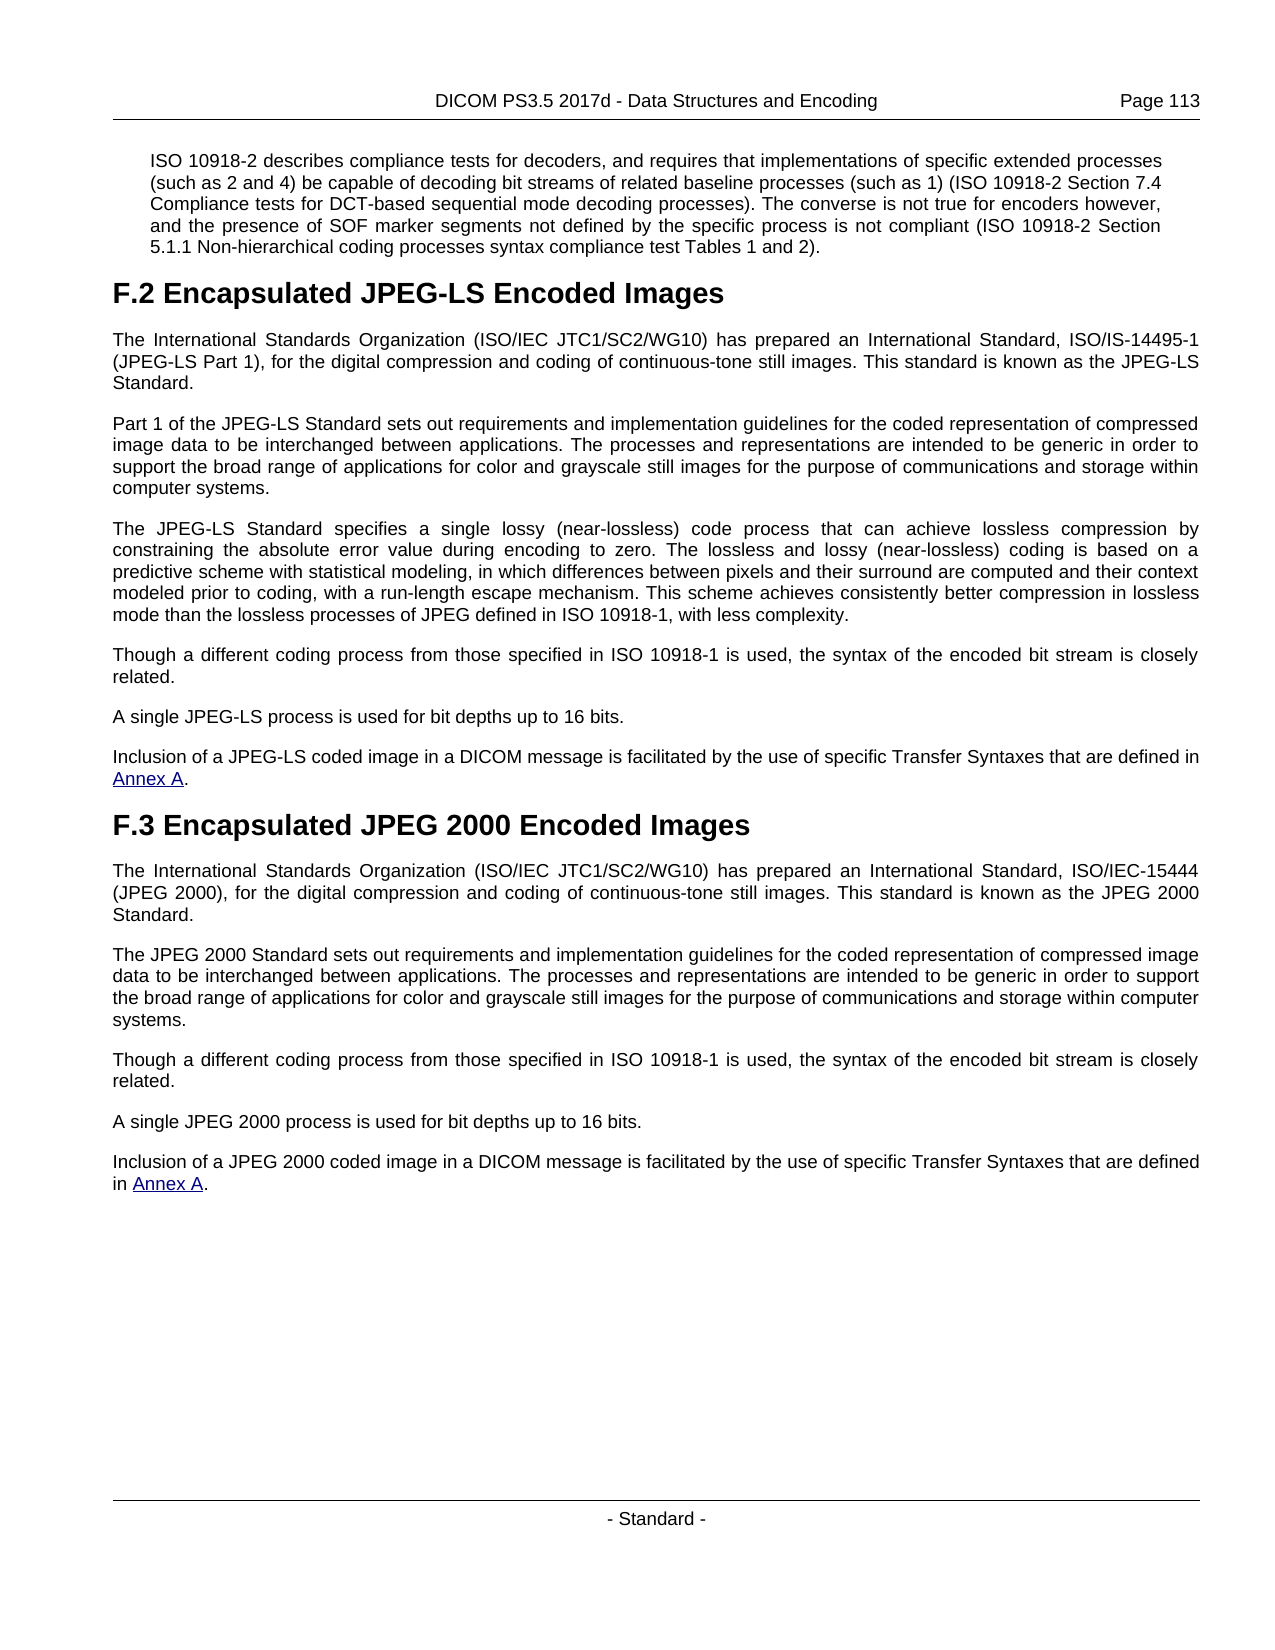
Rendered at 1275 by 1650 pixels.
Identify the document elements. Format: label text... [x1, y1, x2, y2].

text The International Standards Organization (ISO/IEC JTC1/SC2/WG10) has prepared an International Standard, ISO/IS-14495-1 (JPEG-LS Part 1), for the digital compression and coding of continuous-tone still images. This standard is known as the JPEG-LS Standard. [112, 329, 1200, 393]
text ISO 10918-2 describes compliance tests for decoders, and requires that implementations of specific extended processes (such as 2 and 4) be capable of decoding bit streams of related baseline processes (such as 1) (ISO 10918-2 Section 7.4 Compliance tests for DCT-based sequential mode decoding processes). The converse is not true for encoders however, and the presence of SOF marker segments not defined by the specific process is not compliant (ISO 10918-2 Section 5.1.1 Non-hierarchical coding processes syntax compliance test Tables 1 and 2). [150, 150, 1162, 258]
text Though a different coding process from those specified in ISO 10918-1 is used, the syntax of the encoded bit stream is closely related. [112, 644, 1200, 687]
text F.2 Encapsulated JPEG-LS Encoded Images [112, 277, 1200, 310]
text F.3 Encapsulated JPEG 2000 Encoded Images [112, 808, 1200, 841]
text Inclusion of a JPEG-LS coded image in a DICOM message is facilitated by the use of specific Transfer Syntaxes that are defined in Annex A. [112, 746, 1200, 789]
text A single JPEG 2000 process is used for bit depths up to 16 bits. [112, 1111, 1200, 1132]
text The JPEG-LS Standard specifies a single lossy (near-lossless) code process that can achieve lossless compression by constraining the absolute error value during encoding to zero. The lossless and lossy (near-lossless) coding is based on a predictive scheme with statistical modeling, in which differences between pixels and their surround are computed and their context modeled prior to coding, with a run-length escape mechanism. This scheme achieves consistently better compression in lossless mode than the lossless processes of JPEG defined in ISO 10918-1, with less complexity. [112, 517, 1200, 625]
text Part 1 of the JPEG-LS Standard sets out requirements and implementation guidelines for the coded representation of compressed image data to be interchanged between applications. The processes and representations are intended to be generic in order to support the broad range of applications for color and grayscale still images for the purpose of communications and storage within computer systems. [112, 412, 1200, 498]
text The JPEG 2000 Standard sets out requirements and implementation guidelines for the coded representation of compressed image data to be interchanged between applications. The processes and representations are intended to be generic in order to support the broad range of applications for color and grayscale still images for the purpose of communications and storage within computer systems. [112, 944, 1200, 1030]
text Inclusion of a JPEG 2000 coded image in a DICOM message is facilitated by the use of specific Transfer Syntaxes that are defined in Annex A. [112, 1151, 1200, 1194]
text Though a different coding process from those specified in ISO 10918-1 is used, the syntax of the encoded bit stream is closely related. [112, 1049, 1200, 1092]
text A single JPEG-LS process is used for bit depths up to 16 bits. [112, 706, 1200, 727]
text The International Standards Organization (ISO/IEC JTC1/SC2/WG10) has prepared an International Standard, ISO/IEC-15444 (JPEG 2000), for the digital compression and coding of continuous-tone still images. This standard is known as the JPEG 2000 Standard. [112, 860, 1200, 925]
